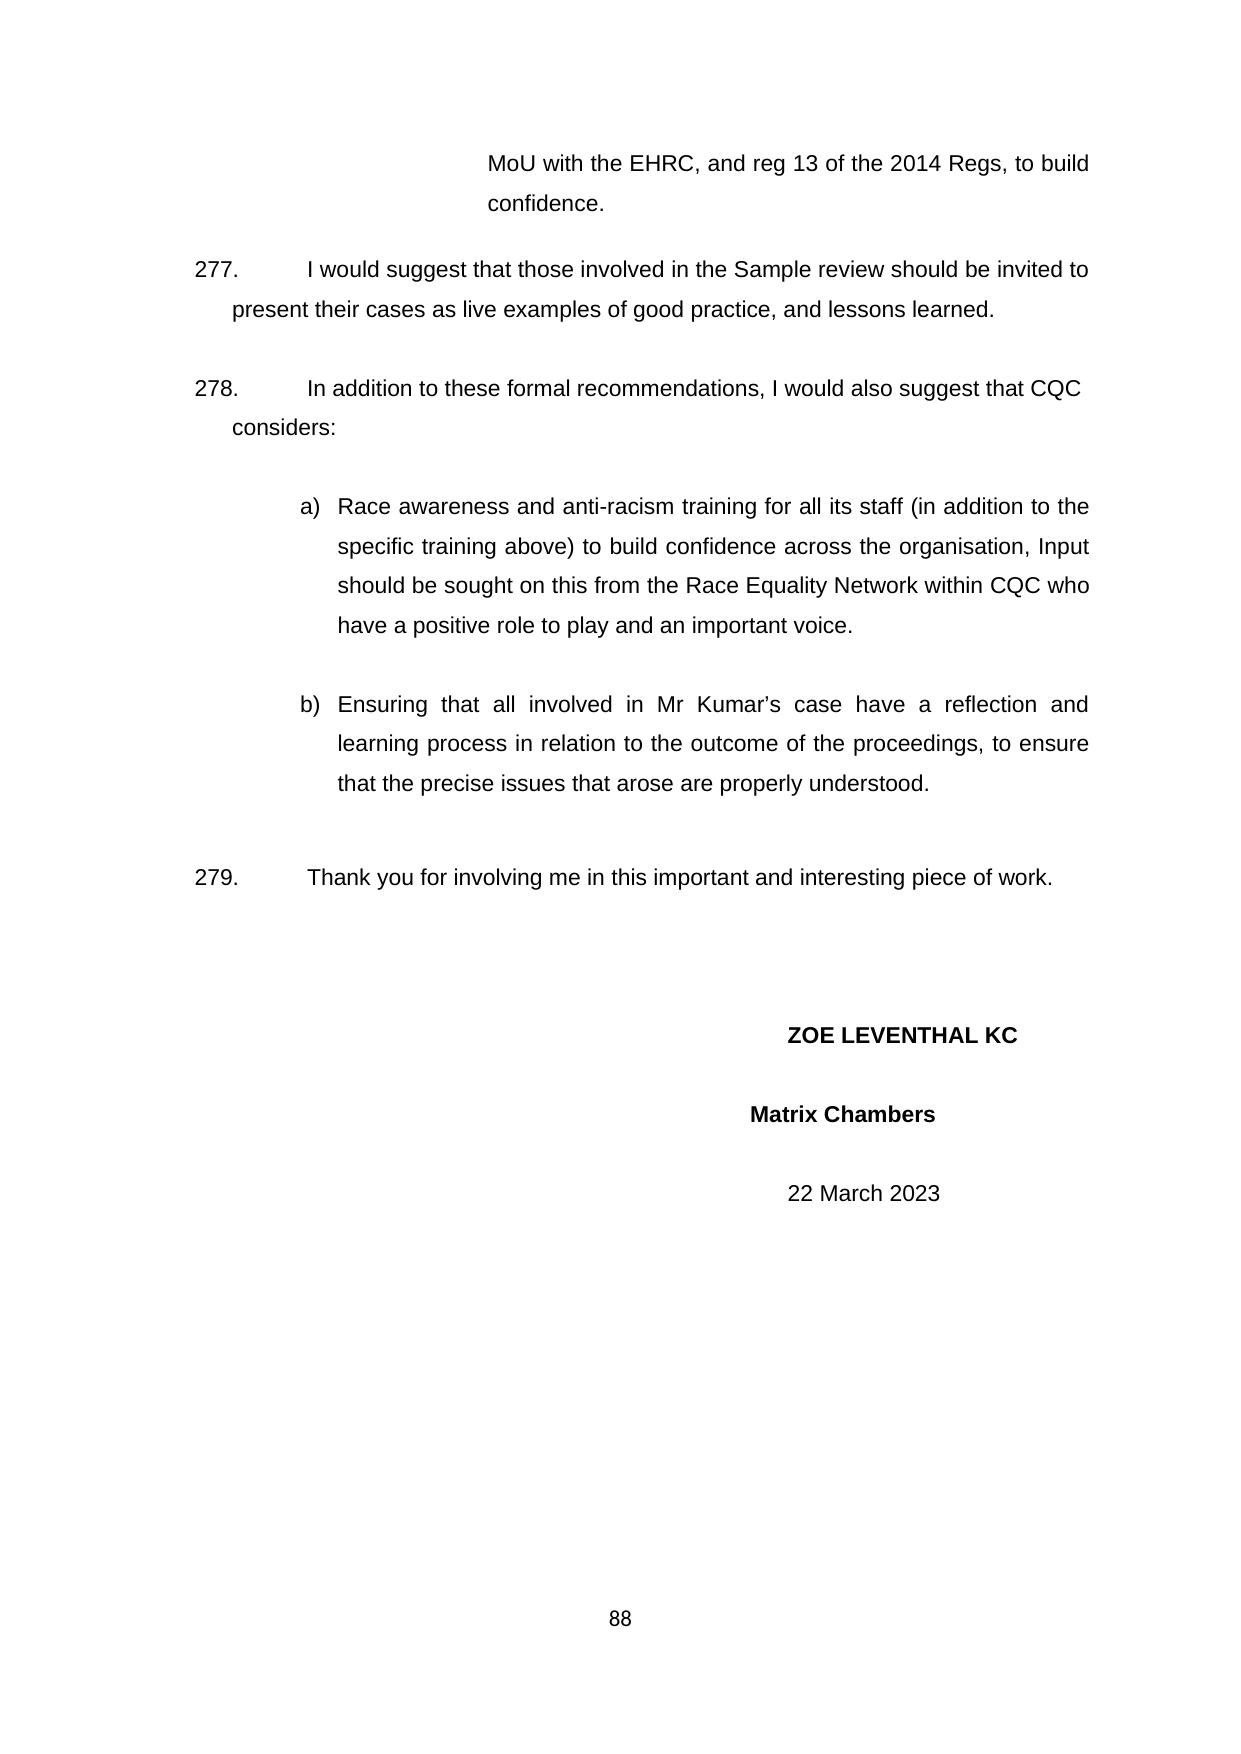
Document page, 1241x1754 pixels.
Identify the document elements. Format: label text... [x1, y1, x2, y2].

list In addition to these formal recommendations, I would also suggest that CQC considers: [194, 375, 1090, 441]
list ZOE LEVENTHAL KC [262, 1022, 1090, 1048]
list 22 March 2023 [262, 1180, 1090, 1206]
list Race awareness and anti-racism training for all its staff (in addition to the specific training above) to build confidence across the organisation, Input should be sought on this from the Race Equality Network within CQC who have a positive role to play and an important voice. [300, 493, 1090, 638]
list Ensuring that all involved in Mr Kumar’s case have a reflection and learning process in relation to the outcome of the proceedings, to ensure that the precise issues that arose are properly understood. [300, 691, 1090, 796]
list I would suggest that those involved in the Sample review should be invited to present their cases as live examples of good practice, and lessons learned. [194, 256, 1090, 322]
list MoU with the EHRC, and reg 13 of the 2014 Regs, to build confidence. [450, 150, 1090, 216]
list Matrix Chambers [712, 1101, 1090, 1127]
list Thank you for involving me in this important and interesting piece of work. [194, 864, 1090, 890]
